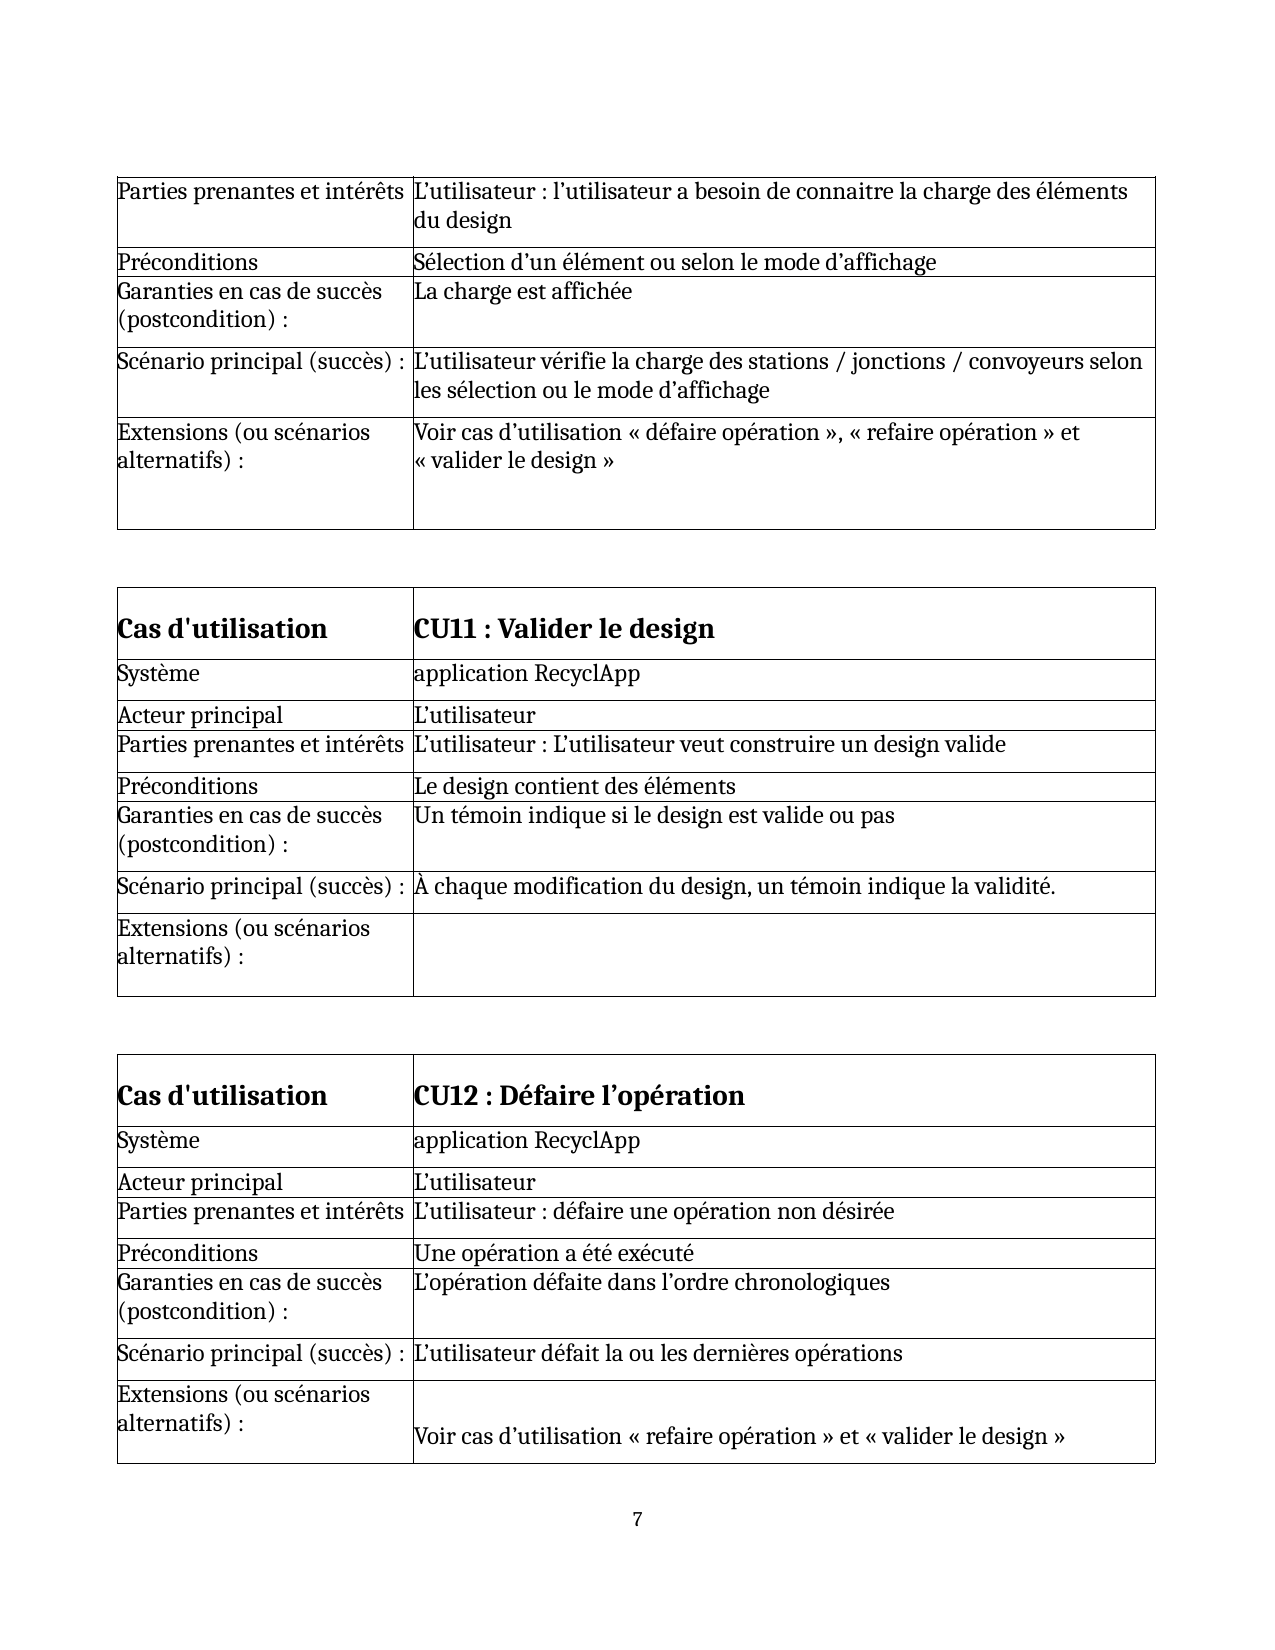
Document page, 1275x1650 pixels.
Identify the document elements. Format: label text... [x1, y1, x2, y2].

table_cell L’utilisateur vérifie la charge des stations / jonctions / convoyeurs selon les sélection ou le mode d’affichage [414, 348, 1155, 417]
table_cell L’opération défaite dans l’ordre chronologiques [414, 1269, 1155, 1338]
table_cell Scénario principal (succès) : [118, 348, 413, 417]
table_cell Extensions (ou scénarios alternatifs) : [118, 914, 413, 996]
table_cell Préconditions [118, 248, 413, 276]
table_cell Un témoin indique si le design est valide ou pas [414, 802, 1155, 871]
table_cell Parties prenantes et intérêts [118, 178, 413, 247]
table_cell Acteur principal [118, 701, 413, 729]
table_cell L’utilisateur : l’utilisateur a besoin de connaitre la charge des éléments du design [414, 178, 1155, 247]
table_cell Extensions (ou scénarios alternatifs) : [118, 418, 413, 529]
table_cell application RecyclApp [414, 1127, 1155, 1167]
table_cell Parties prenantes et intérêts [118, 731, 413, 771]
table_cell L’utilisateur : L’utilisateur veut construire un design valide [414, 731, 1155, 771]
table_cell Garanties en cas de succès (postcondition) : [118, 802, 413, 871]
table_cell À chaque modification du design, un témoin indique la validité. [414, 872, 1155, 913]
table_cell L’utilisateur défait la ou les dernières opérations [414, 1339, 1155, 1380]
table_header Cas d'utilisation [118, 1055, 413, 1126]
table_cell L’utilisateur : défaire une opération non désirée [414, 1198, 1155, 1238]
table_cell Système [118, 660, 413, 700]
table_cell [414, 914, 1155, 996]
table_cell L’utilisateur [414, 1168, 1155, 1197]
table_header CU11 : Valider le design [414, 588, 1155, 658]
table_cell Garanties en cas de succès (postcondition) : [118, 277, 413, 347]
table_cell La charge est affichée [414, 277, 1155, 347]
table_cell Acteur principal [118, 1168, 413, 1197]
table_cell Sélection d’un élément ou selon le mode d’affichage [414, 248, 1155, 276]
table_cell Préconditions [118, 773, 413, 801]
table_cell Scénario principal (succès) : [118, 1339, 413, 1380]
table_cell Extensions (ou scénarios alternatifs) : [118, 1381, 413, 1463]
table_cell Système [118, 1127, 413, 1167]
table_cell Scénario principal (succès) : [118, 872, 413, 913]
table_cell Préconditions [118, 1239, 413, 1268]
table_cell Voir cas d’utilisation « défaire opération », « refaire opération » et « valider le design » [414, 418, 1155, 529]
table_header CU12 : Défaire l’opération [414, 1055, 1155, 1126]
table_cell Voir cas d’utilisation « refaire opération » et « valider le design » [414, 1381, 1155, 1463]
table_header Cas d'utilisation [118, 588, 413, 658]
table_cell Garanties en cas de succès (postcondition) : [118, 1269, 413, 1338]
table_cell Parties prenantes et intérêts [118, 1198, 413, 1238]
table_cell Une opération a été exécuté [414, 1239, 1155, 1268]
table_cell application RecyclApp [414, 660, 1155, 700]
table_cell Le design contient des éléments [414, 773, 1155, 801]
table_cell L’utilisateur [414, 701, 1155, 729]
